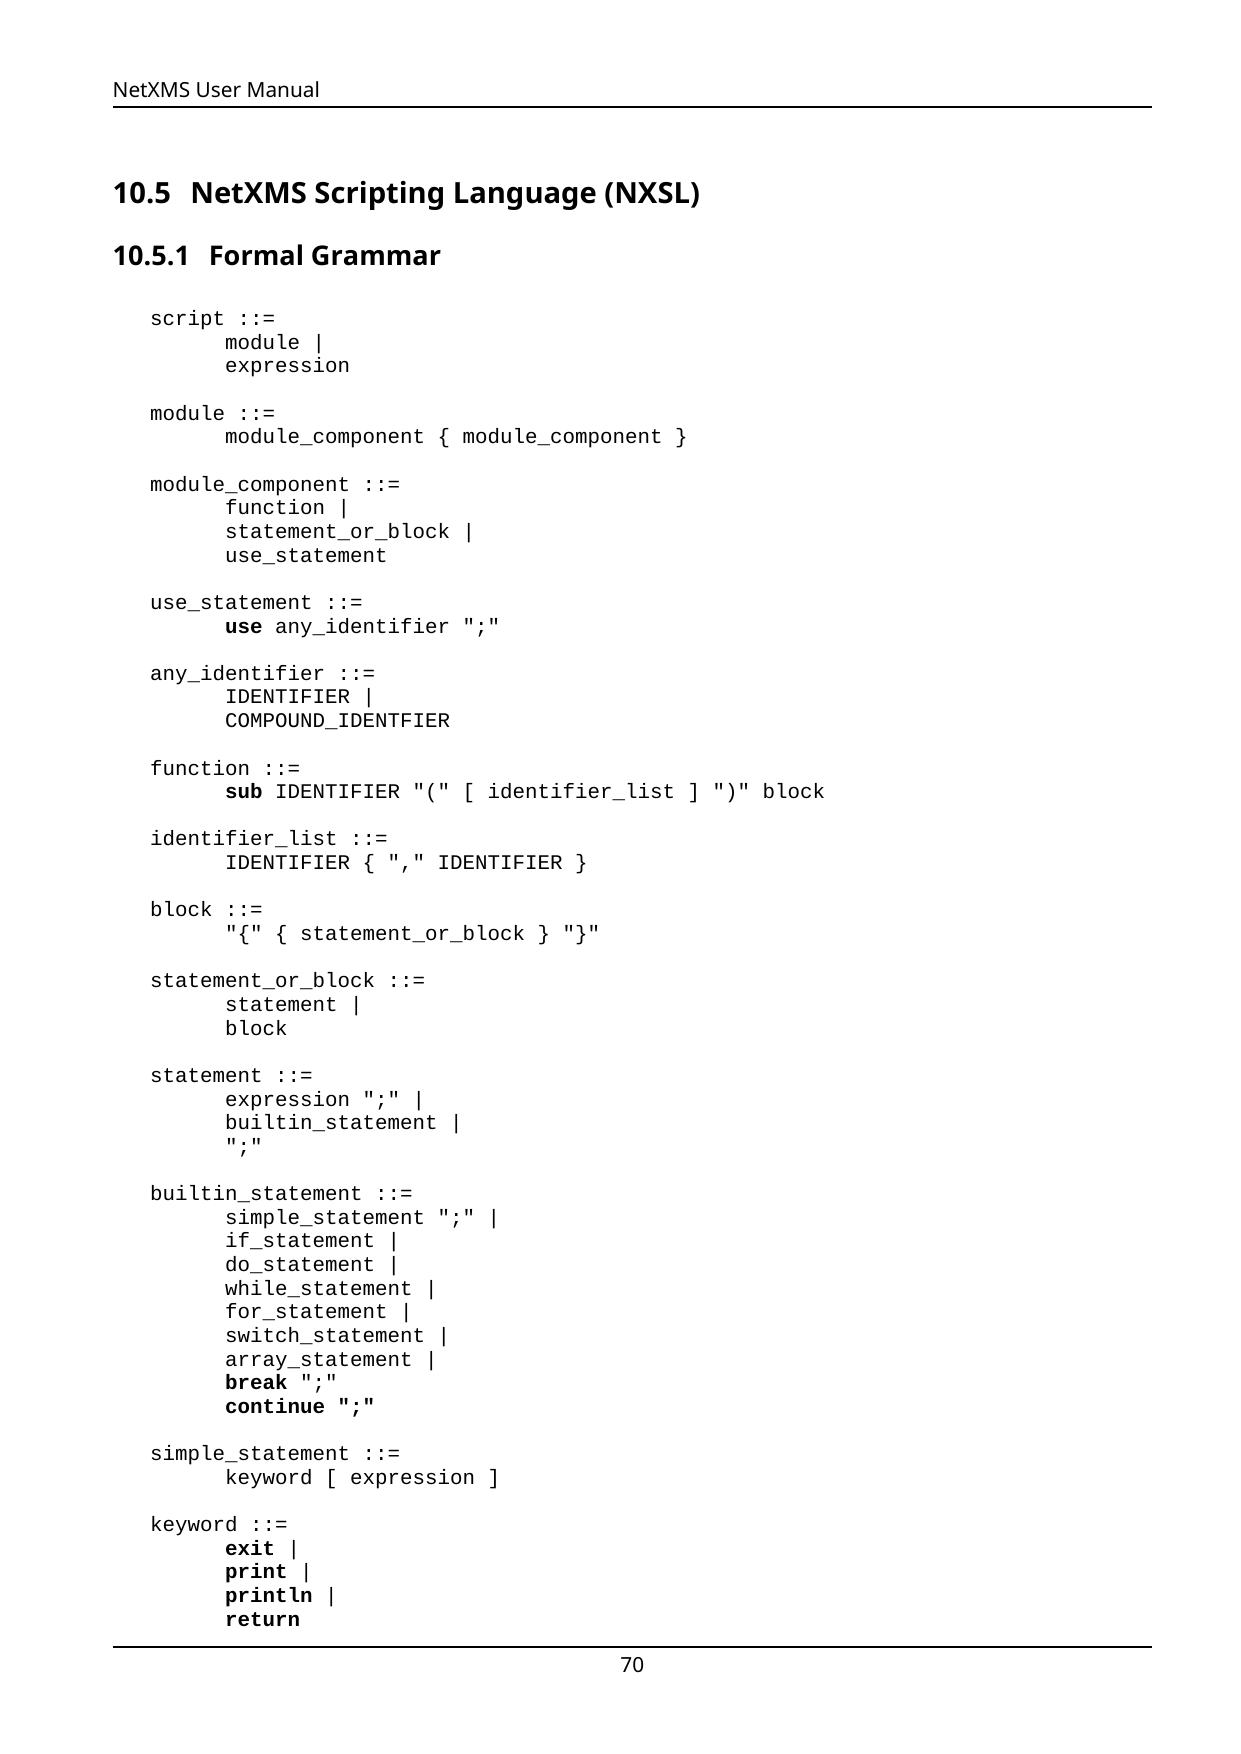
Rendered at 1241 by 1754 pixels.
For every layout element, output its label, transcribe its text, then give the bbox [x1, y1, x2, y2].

text IDENTIFIER { "," IDENTIFIER } [150, 852, 1152, 876]
text break ";" [150, 1372, 1152, 1396]
text exit | [150, 1538, 1152, 1561]
text builtin_statement | [150, 1112, 1152, 1136]
subtitle Formal Grammar [112, 237, 1152, 273]
text any_identifier ::= [150, 663, 1152, 687]
text module_component ::= [150, 474, 1152, 497]
text statement_or_block ::= [150, 970, 1152, 994]
text builtin_statement ::= [150, 1183, 1152, 1207]
text switch_statement | [150, 1325, 1152, 1349]
text IDENTIFIER | [150, 687, 1152, 710]
text script ::= [150, 308, 1152, 332]
text identifier_list ::= [150, 828, 1152, 852]
text function | [150, 497, 1152, 521]
text keyword [ expression ] [150, 1467, 1152, 1491]
text sub IDENTIFIER "(" [ identifier_list ] ")" block [150, 781, 1152, 805]
text expression [150, 356, 1152, 379]
text module ::= [150, 403, 1152, 426]
text use_statement ::= [150, 592, 1152, 616]
text statement ::= [150, 1065, 1152, 1088]
text print | [150, 1561, 1152, 1585]
text module | [150, 332, 1152, 356]
text block ::= [150, 899, 1152, 923]
text do_statement | [150, 1254, 1152, 1278]
text while_statement | [150, 1278, 1152, 1301]
text function ::= [150, 757, 1152, 781]
text if_statement | [150, 1230, 1152, 1254]
text println | [150, 1585, 1152, 1609]
text array_statement | [150, 1349, 1152, 1372]
text use any_identifier ";" [150, 616, 1152, 639]
text for_statement | [150, 1301, 1152, 1325]
subtitle NetXMS Scripting Language (NXSL) [112, 172, 1152, 212]
text ";" [150, 1136, 1152, 1159]
text continue ";" [150, 1396, 1152, 1419]
text simple_statement ";" | [150, 1207, 1152, 1230]
text COMPOUND_IDENTFIER [150, 710, 1152, 734]
text statement | [150, 994, 1152, 1018]
text return [150, 1609, 1152, 1632]
text expression ";" | [150, 1088, 1152, 1112]
text simple_statement ::= [150, 1443, 1152, 1467]
text statement_or_block | [150, 521, 1152, 545]
text "{" { statement_or_block } "}" [150, 923, 1152, 947]
text keyword ::= [150, 1514, 1152, 1538]
text block [150, 1018, 1152, 1041]
text module_component { module_component } [150, 426, 1152, 450]
text use_statement [150, 545, 1152, 568]
